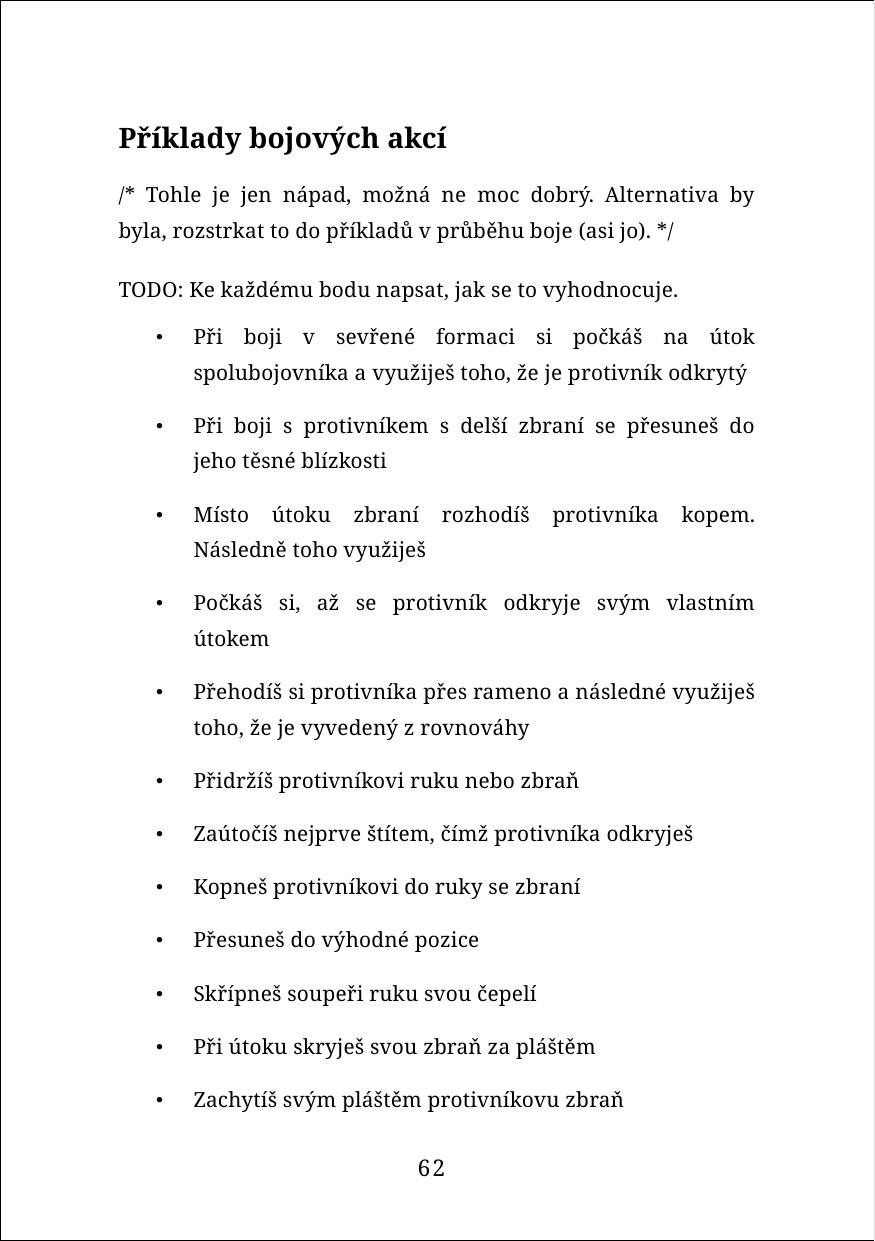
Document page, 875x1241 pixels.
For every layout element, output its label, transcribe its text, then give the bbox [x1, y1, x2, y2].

list Při útoku skryješ svou zbraň za pláštěm [156, 1032, 756, 1061]
list Skřípneš soupeři ruku svou čepelí [156, 979, 756, 1007]
list Při boji s protivníkem s delší zbraní se přesuneš do jeho těsné blízkosti [156, 411, 756, 475]
list Kopneš protivníkovi do ruky se zbraní [156, 872, 756, 901]
list Přehodíš si protivníka přes rameno a následné využiješ toho, že je vyvedený z rovnováhy [156, 677, 756, 741]
subtitle Příklady bojových akcí [118, 118, 756, 157]
list Místo útoku zbraní rozhodíš protivníka kopem. Následně toho využiješ [156, 500, 756, 564]
list Počkáš si, až se protivník odkryje svým vlastním útokem [156, 588, 756, 652]
text TODO: Ke každému bodu napsat, jak se to vyhodnocuje. [118, 275, 756, 303]
text /* Tohle je jen nápad, možná ne moc dobrý. Alternativa by byla, rozstrkat to do příkladů v průběhu boje (asi jo). */ [118, 180, 756, 244]
list Přesuneš do výhodné pozice [156, 926, 756, 954]
list Zachytíš svým pláštěm protivníkovu zbraň [156, 1085, 756, 1114]
list Přidržíš protivníkovi ruku nebo zbraň [156, 766, 756, 794]
list Zaútočíš nejprve štítem, čímž protivníka odkryješ [156, 819, 756, 848]
list Při boji v sevřené formaci si počkáš na útok spolubojovníka a využiješ toho, že je protivník odkrytý [156, 322, 756, 386]
